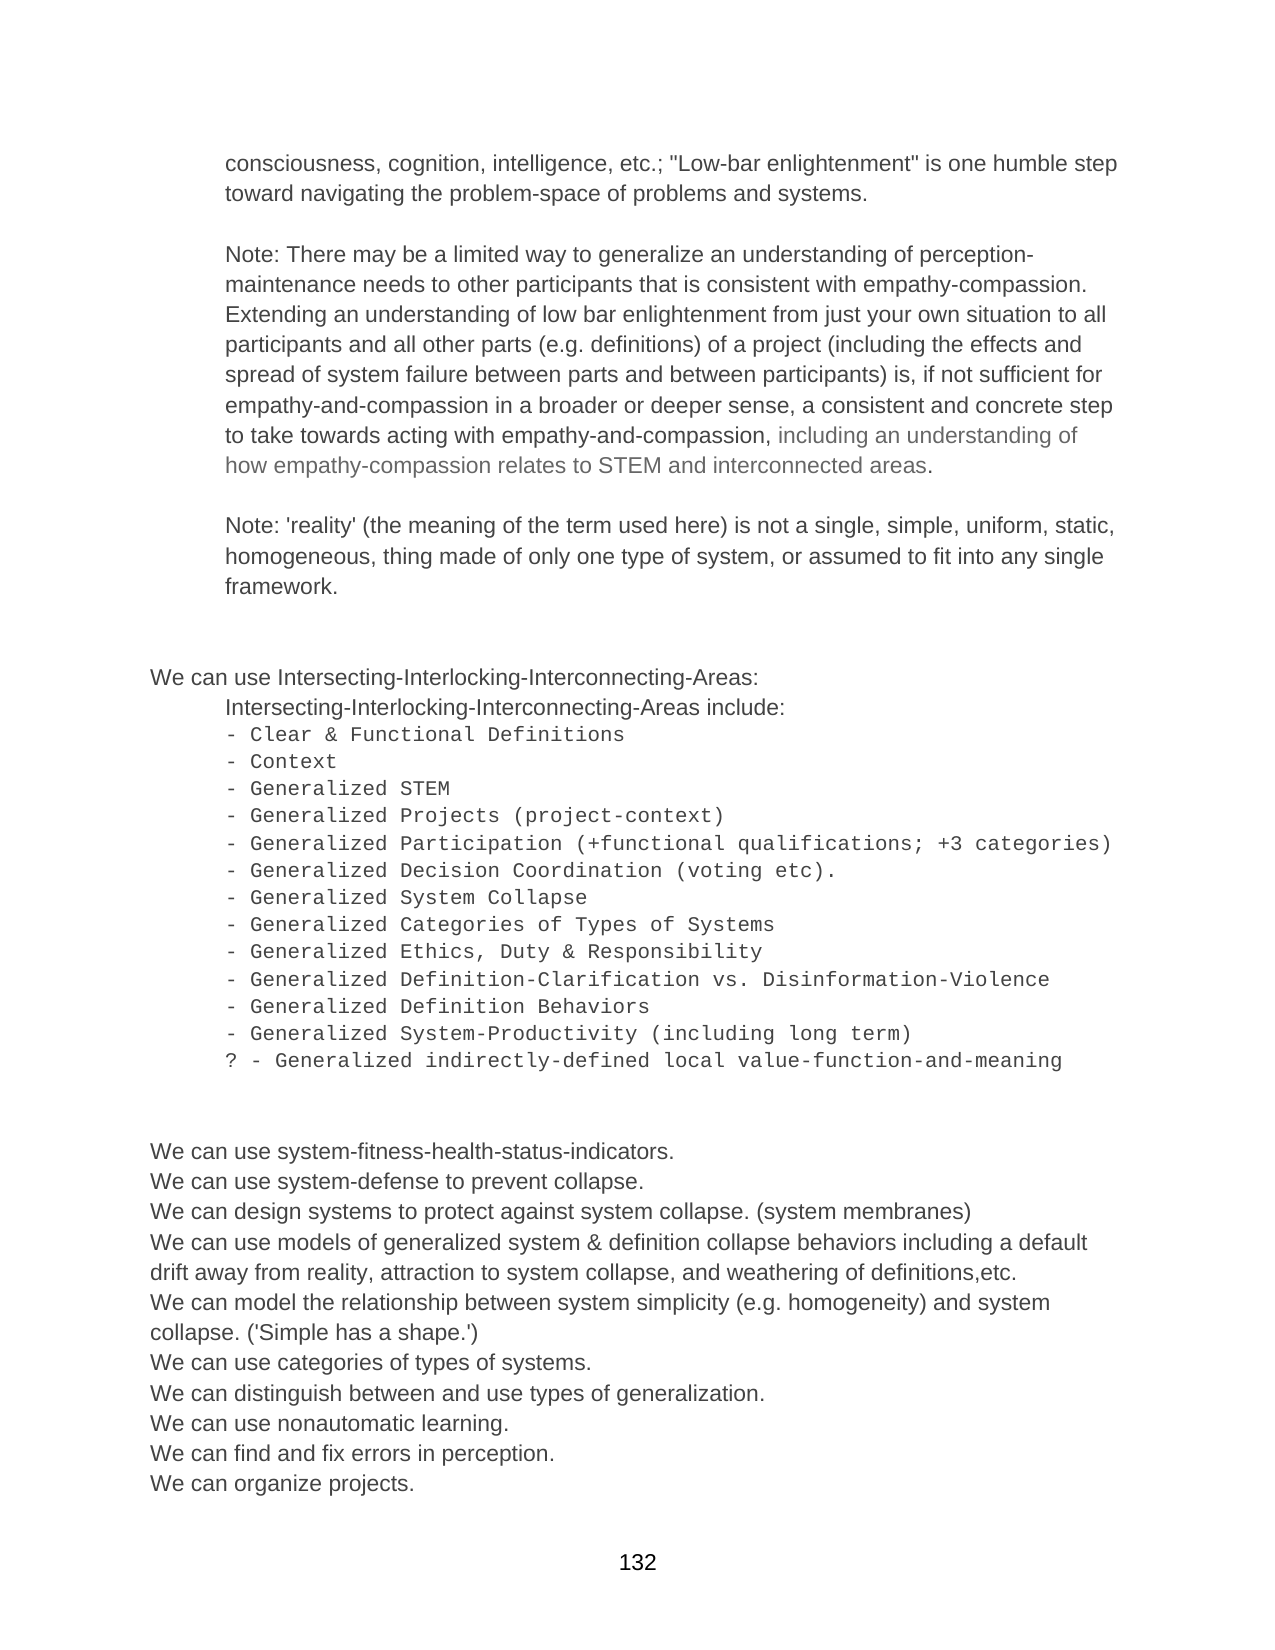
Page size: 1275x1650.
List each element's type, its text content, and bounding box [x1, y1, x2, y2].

text - Generalized System Collapse [150, 887, 1125, 911]
text We can use nonautomatic learning. [150, 1410, 1125, 1436]
text Intersecting-Interlocking-Interconnecting-Areas include: [150, 694, 1125, 720]
text We can use categories of types of systems. [150, 1349, 1125, 1376]
text - Clear & Functional Definitions [150, 724, 1125, 748]
text - Generalized Categories of Types of Systems [150, 914, 1125, 938]
text Note: There may be a limited way to generalize an understanding of perception-maintenance needs to other participants that is consistent with empathy-compassion. Extending an understanding of low bar enlightenment from just your own situation to all participants and all other parts (e.g. definitions) of a project (including the effects and spread of system failure between parts and between participants) is, if not sufficient for empathy-and-compassion in a broader or deeper sense, a consistent and concrete step to take towards acting with empathy-and-compassion, including an understanding of how empathy-compassion relates to STEM and interconnected areas. [225, 241, 1125, 478]
text - Generalized Ethics, Duty & Responsibility [150, 941, 1125, 965]
text We can use system-fitness-health-status-indicators. [150, 1138, 1125, 1164]
text - Generalized Decision Coordination (voting etc). [150, 860, 1125, 883]
text We can organize projects. [150, 1470, 1125, 1496]
text We can use models of generalized system & definition collapse behaviors including a default drift away from reality, attraction to system collapse, and weathering of definitions,etc. [150, 1228, 1125, 1285]
text We can find and fix errors in perception. [150, 1440, 1125, 1466]
text We can model the relationship between system simplicity (e.g. homogeneity) and system collapse. ('Simple has a shape.') [150, 1289, 1125, 1345]
text - Generalized Definition Behaviors [225, 996, 1125, 1019]
text - Generalized Participation (+functional qualifications; +3 categories) [150, 833, 1125, 856]
text We can design systems to protect against system collapse. (system membranes) [150, 1198, 1125, 1224]
text We can use system-defense to prevent collapse. [150, 1168, 1125, 1194]
text Note: 'reality' (the meaning of the term used here) is not a single, simple, uniform, static, homogeneous, thing made of only one type of system, or assumed to fit into any single framework. [225, 512, 1125, 599]
text ? - Generalized indirectly-defined local value-function-and-meaning [225, 1050, 1125, 1074]
text - Context [150, 751, 1125, 775]
text We can distinguish between and use types of generalization. [150, 1379, 1125, 1406]
text - Generalized Definition-Clarification vs. Disinformation-Violence [225, 969, 1125, 992]
text - Generalized System-Productivity (including long term) [225, 1023, 1125, 1047]
text consciousness, cognition, intelligence, etc.; "Low-bar enlightenment" is one humble step toward navigating the problem-space of problems and systems. [225, 150, 1125, 207]
text - Generalized STEM [150, 778, 1125, 802]
text We can use Intersecting-Interlocking-Interconnecting-Areas: [150, 663, 1125, 690]
text - Generalized Projects (project-context) [150, 806, 1125, 829]
